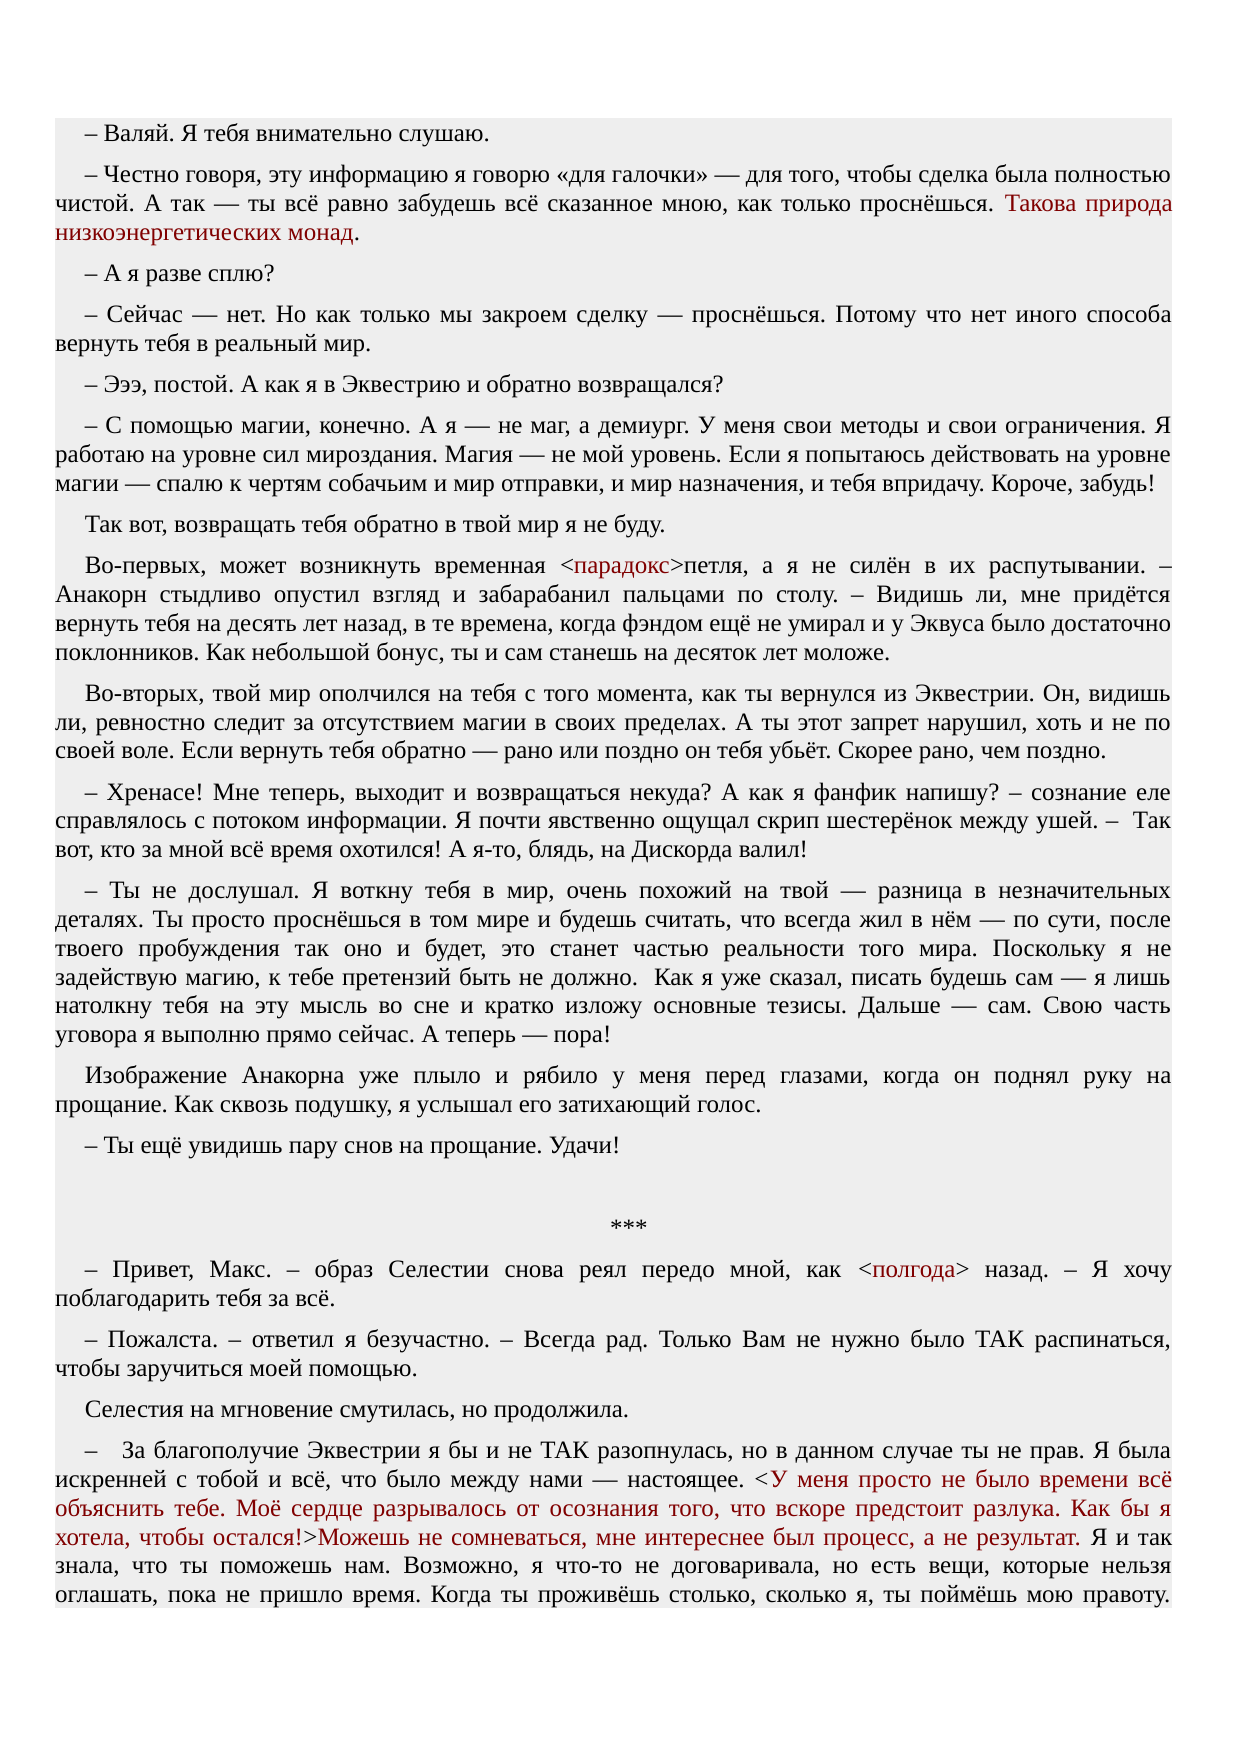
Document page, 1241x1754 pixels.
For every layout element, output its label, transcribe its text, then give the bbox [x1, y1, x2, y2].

text – Хренасе! Мне теперь, выходит и возвращаться некуда? А как я фанфик напишу? – сознание еле справлялось с потоком информации. Я почти явственно ощущал скрип шестерёнок между ушей. – Так вот, кто за мной всё время охотился! А я-то, блядь, на Дискорда валил! [55, 777, 1172, 863]
text – Валяй. Я тебя внимательно слушаю. [55, 118, 1172, 147]
text – Пожалста. – ответил я безучастно. – Всегда рад. Только Вам не нужно было ТАК распинаться, чтобы заручиться моей помощью. [55, 1324, 1172, 1382]
text Во-первых, может возникнуть временная <парадокс>петля, а я не силён в их распутывании. – Анакорн стыдливо опустил взгляд и забарабанил пальцами по столу. – Видишь ли, мне придётся вернуть тебя на десять лет назад, в те времена, когда фэндом ещё не умирал и у Эквуса было достаточно поклонников. Как небольшой бонус, ты и сам станешь на десяток лет моложе. [55, 551, 1172, 666]
text Во-вторых, твой мир ополчился на тебя с того момента, как ты вернулся из Эквестрии. Он, видишь ли, ревностно следит за отсутствием магии в своих пределах. А ты этот запрет нарушил, хоть и не по своей воле. Если вернуть тебя обратно — рано или поздно он тебя убьёт. Скорее рано, чем поздно. [55, 678, 1172, 764]
text – Сейчас — нет. Но как только мы закроем сделку — проснёшься. Потому что нет иного способа вернуть тебя в реальный мир. [55, 299, 1172, 357]
text – Ты не дослушал. Я воткну тебя в мир, очень похожий на твой — разница в незначительных деталях. Ты просто проснёшься в том мире и будешь считать, что всегда жил в нём — по сути, после твоего пробуждения так оно и будет, это станет частью реальности того мира. Поскольку я не задействую магию, к тебе претензий быть не должно. Как я уже сказал, писать будешь сам — я лишь натолкну тебя на эту мысль во сне и кратко изложу основные тезисы. Дальше — сам. Свою часть уговора я выполню прямо сейчас. А теперь — пора! [55, 876, 1172, 1048]
text – А я разве сплю? [55, 258, 1172, 287]
text *** [55, 1213, 1172, 1242]
text – За благополучие Эквестрии я бы и не ТАК разопнулась, но в данном случае ты не прав. Я была искренней с тобой и всё, что было между нами — настоящее. <У меня просто не было времени всё объяснить тебе. Моё сердце разрывалось от осознания того, что вскоре предстоит разлука. Как бы я хотела, чтобы остался!>Можешь не сомневаться, мне интереснее был процесс, а не результат. Я и так знала, что ты поможешь нам. Возможно, я что-то не договаривала, но есть вещи, которые нельзя оглашать, пока не пришло время. Когда ты проживёшь столько, сколько я, ты поймёшь мою правоту. [55, 1436, 1172, 1608]
text – Честно говоря, эту информацию я говорю «для галочки» — для того, чтобы сделка была полностью чистой. А так — ты всё равно забудешь всё сказанное мною, как только проснёшься. Такова природа низкоэнергетических монад. [55, 159, 1172, 246]
text Селестия на мгновение смутилась, но продолжила. [55, 1394, 1172, 1423]
text – С помощью магии, конечно. А я — не маг, а демиург. У меня свои методы и свои ограничения. Я работаю на уровне сил мироздания. Магия — не мой уровень. Если я попытаюсь действовать на уровне магии — спалю к чертям собачьим и мир отправки, и мир назначения, и тебя впридачу. Короче, забудь! [55, 411, 1172, 497]
text Так вот, возвращать тебя обратно в твой мир я не буду. [55, 509, 1172, 538]
text – Привет, Макс. – образ Селестии снова реял передо мной, как <полгода> назад. – Я хочу поблагодарить тебя за всё. [55, 1254, 1172, 1312]
text Изображение Анакорна уже плыло и рябило у меня перед глазами, когда он поднял руку на прощание. Как сквозь подушку, я услышал его затихающий голос. [55, 1061, 1172, 1118]
text – Ты ещё увидишь пару снов на прощание. Удачи! [55, 1131, 1172, 1159]
text – Эээ, постой. А как я в Эквестрию и обратно возвращался? [55, 369, 1172, 398]
